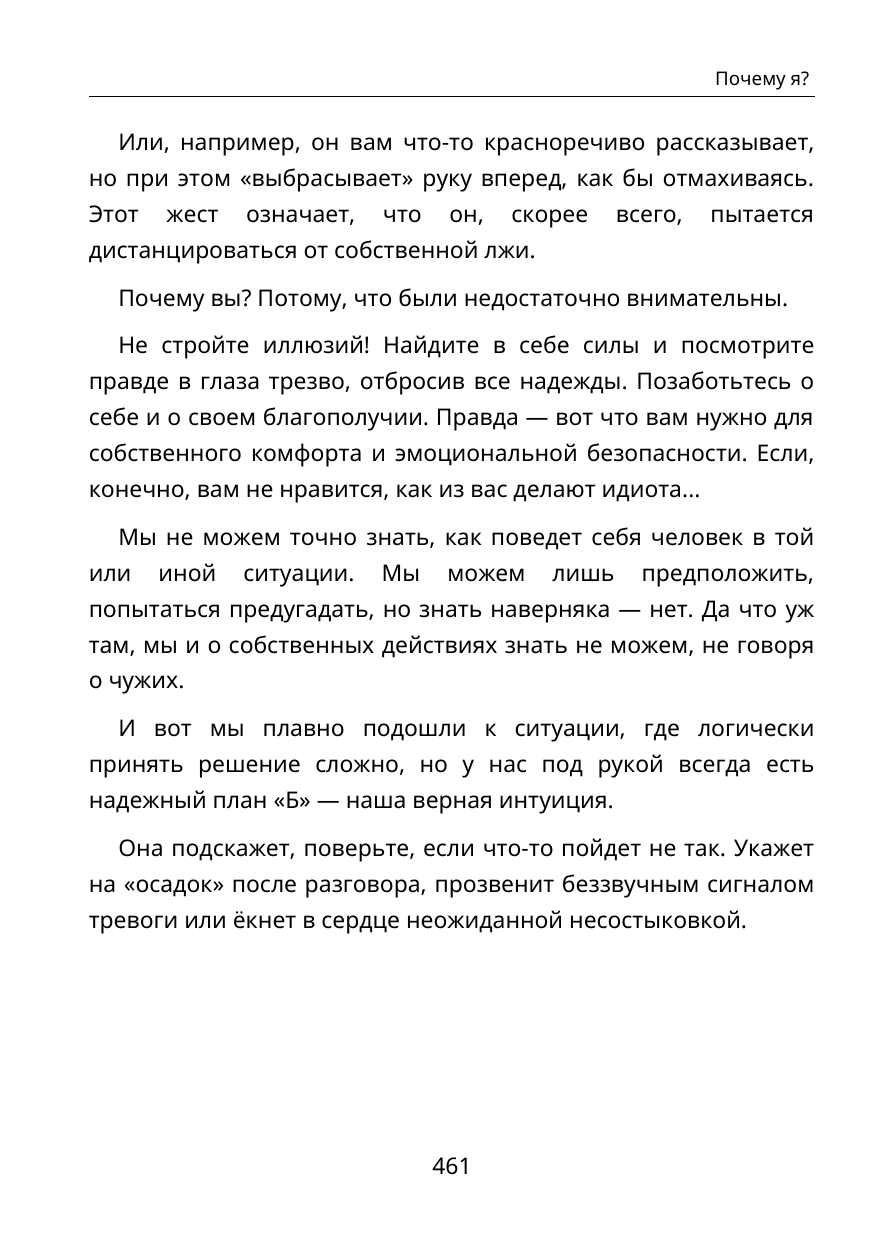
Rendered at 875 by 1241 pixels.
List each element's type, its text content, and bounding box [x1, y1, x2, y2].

text Или, например, он вам что-то красноречиво рассказывает, но при этом «выбрасывает» руку вперед, как бы отмахиваясь. Этот жест означает, что он, скорее всего, пытается дистанцироваться от собственной лжи. [88, 126, 815, 265]
text Мы не можем точно знать, как поведет себя человек в той или иной ситуации. Мы можем лишь предположить, попытаться предугадать, но знать наверняка — нет. Да что уж там, мы и о собственных действиях знать не можем, не говоря о чужих. [88, 521, 815, 696]
text Не стройте иллюзий! Найдите в себе силы и посмотрите правде в глаза трезво, отбросив все надежды. Позаботьтесь о себе и о своем благополучии. Правда — вот что вам нужно для собственного комфорта и эмоциональной безопасности. Если, конечно, вам не нравится, как из вас делают идиота... [88, 329, 815, 504]
text И вот мы плавно подошли к ситуации, где логически принять решение сложно, но у нас под рукой всегда есть надежный план «Б» — наша верная интуиция. [88, 712, 815, 815]
text Почему вы? Потому, что были недостаточно внимательны. [88, 282, 815, 313]
text Она подскажет, поверьте, если что-то пойдет не так. Укажет на «осадок» после разговора, прозвенит беззвучным сигналом тревоги или ёкнет в сердце неожиданной несостыковкой. [88, 832, 815, 935]
